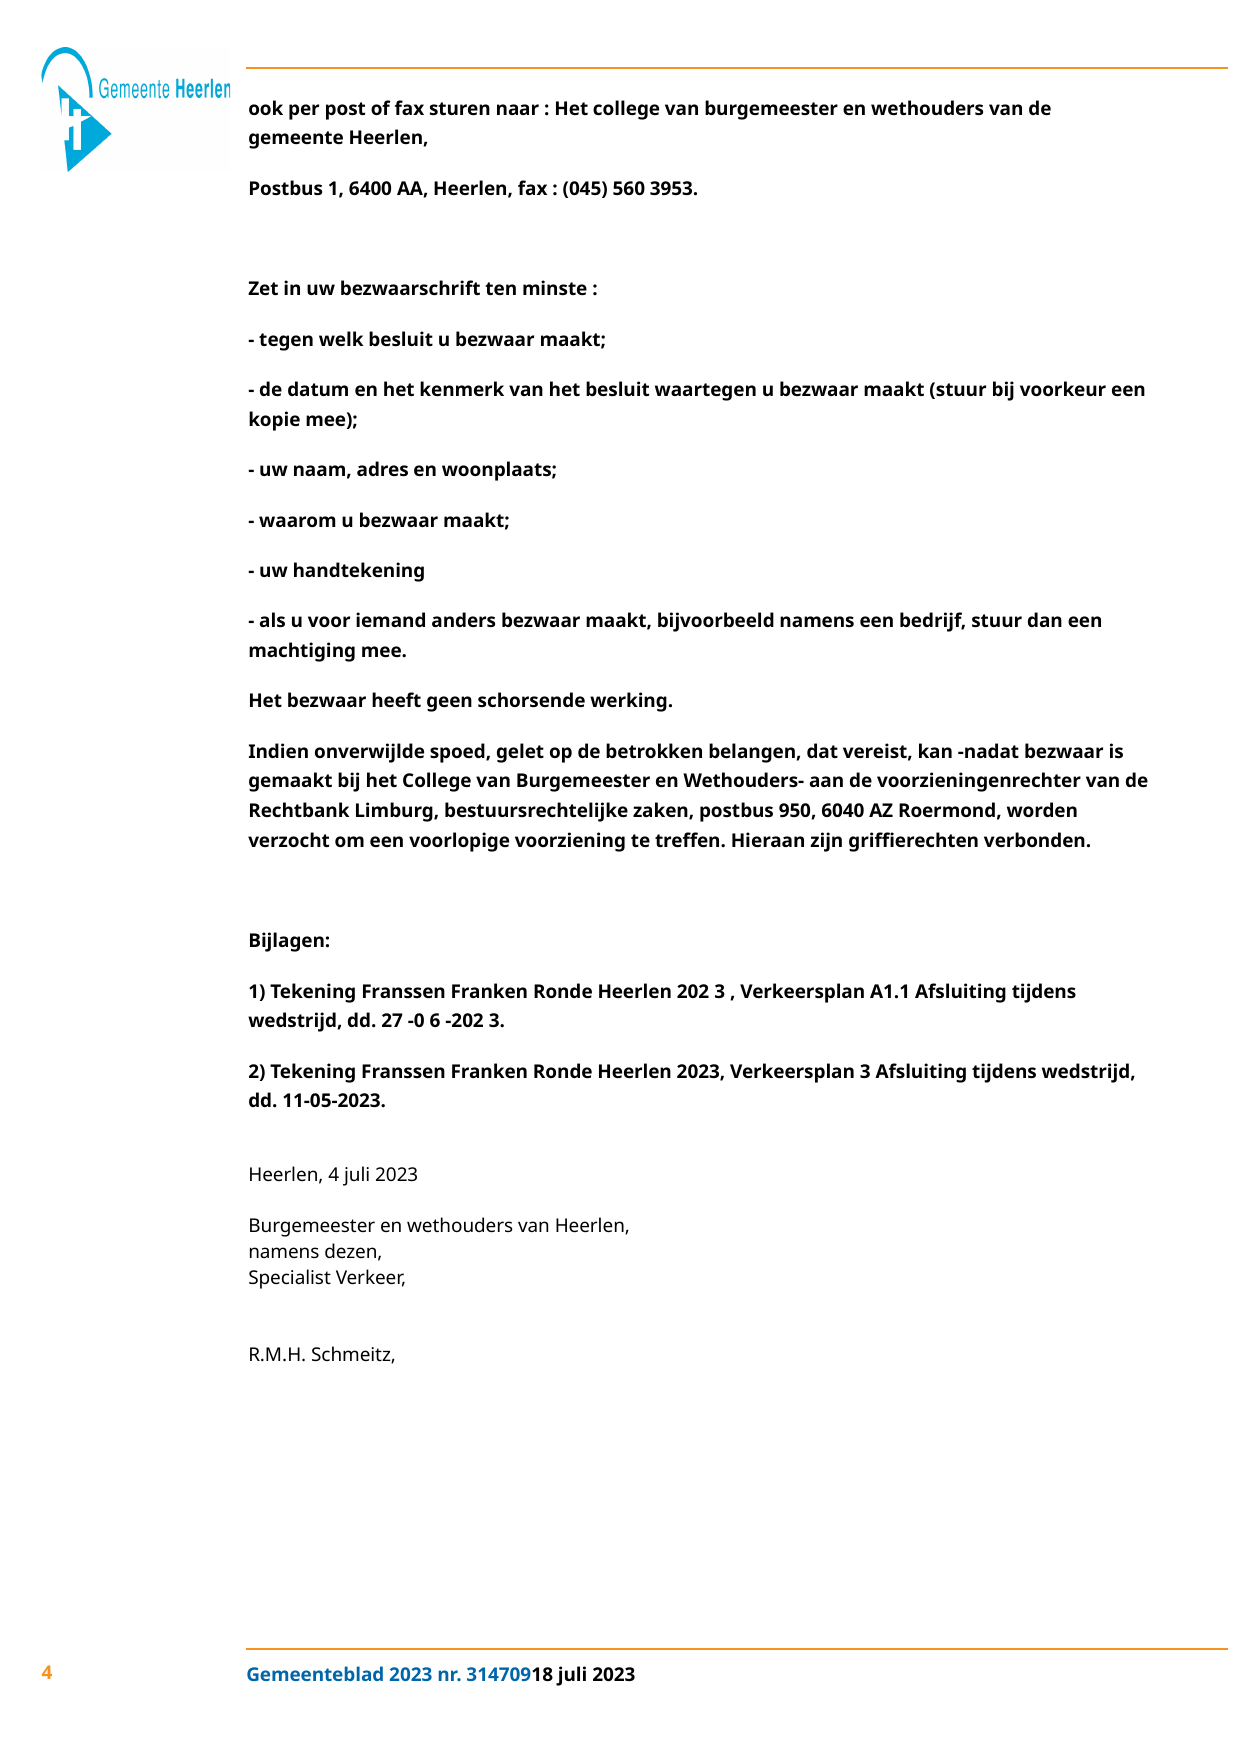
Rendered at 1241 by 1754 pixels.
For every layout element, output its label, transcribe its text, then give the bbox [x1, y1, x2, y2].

text - uw handtekening [248, 557, 1152, 583]
text - tegen welk besluit u bezwaar maakt; [248, 326, 1152, 352]
text Het bezwaar heeft geen schorsende werking. [248, 688, 1152, 713]
text - de datum en het kenmerk van het besluit waartegen u bezwaar maakt (stuur bij voorkeur een kopie mee); [248, 376, 1152, 432]
text R.M.H. Schmeitz, [248, 1341, 1152, 1367]
text Postbus 1, 6400 AA, Heerlen, fax : (045) 560 3953. [248, 175, 1152, 201]
picture [41, 47, 59, 70]
text 1) Tekening Franssen Franken Ronde Heerlen 202 3 , Verkeersplan A1.1 Afsluiting tijdens wedstrijd, dd. 27 -0 6 -202 3. [248, 978, 1152, 1033]
text - waarom u bezwaar maakt; [248, 507, 1152, 533]
text Bijlagen: [248, 928, 1152, 953]
text Burgemeester en wethouders van Heerlen, [248, 1213, 1152, 1238]
text - uw naam, adres en woonplaats; [248, 456, 1152, 482]
text Zet in uw bezwaarschrift ten minste : [248, 276, 1152, 301]
text namens dezen, [248, 1238, 1152, 1264]
picture [41, 47, 231, 172]
text Heerlen, 4 juli 2023 [248, 1161, 1152, 1187]
text Specialist Verkeer, [248, 1264, 1152, 1290]
text - als u voor iemand anders bezwaar maakt, bijvoorbeeld namens een bedrijf, stuur dan een machtiging mee. [248, 608, 1152, 663]
text ook per post of fax sturen naar : Het college van burgemeester en wethouders van de gemeente Heerlen, [248, 95, 1152, 150]
text 2) Tekening Franssen Franken Ronde Heerlen 2023, Verkeersplan 3 Afsluiting tijdens wedstrijd, dd. 11-05-2023. [248, 1058, 1152, 1113]
text Indien onverwijlde spoed, gelet op de betrokken belangen, dat vereist, kan -nadat bezwaar is gemaakt bij het College van Burgemeester en Wethouders- aan de voorzieningenrechter van de Rechtbank Limburg, bestuursrechtelijke zaken, postbus 950, 6040 AZ Roermond, worden verzocht om een voorlopige voorziening te treffen. Hieraan zijn griffierechten verbonden. [248, 738, 1152, 853]
